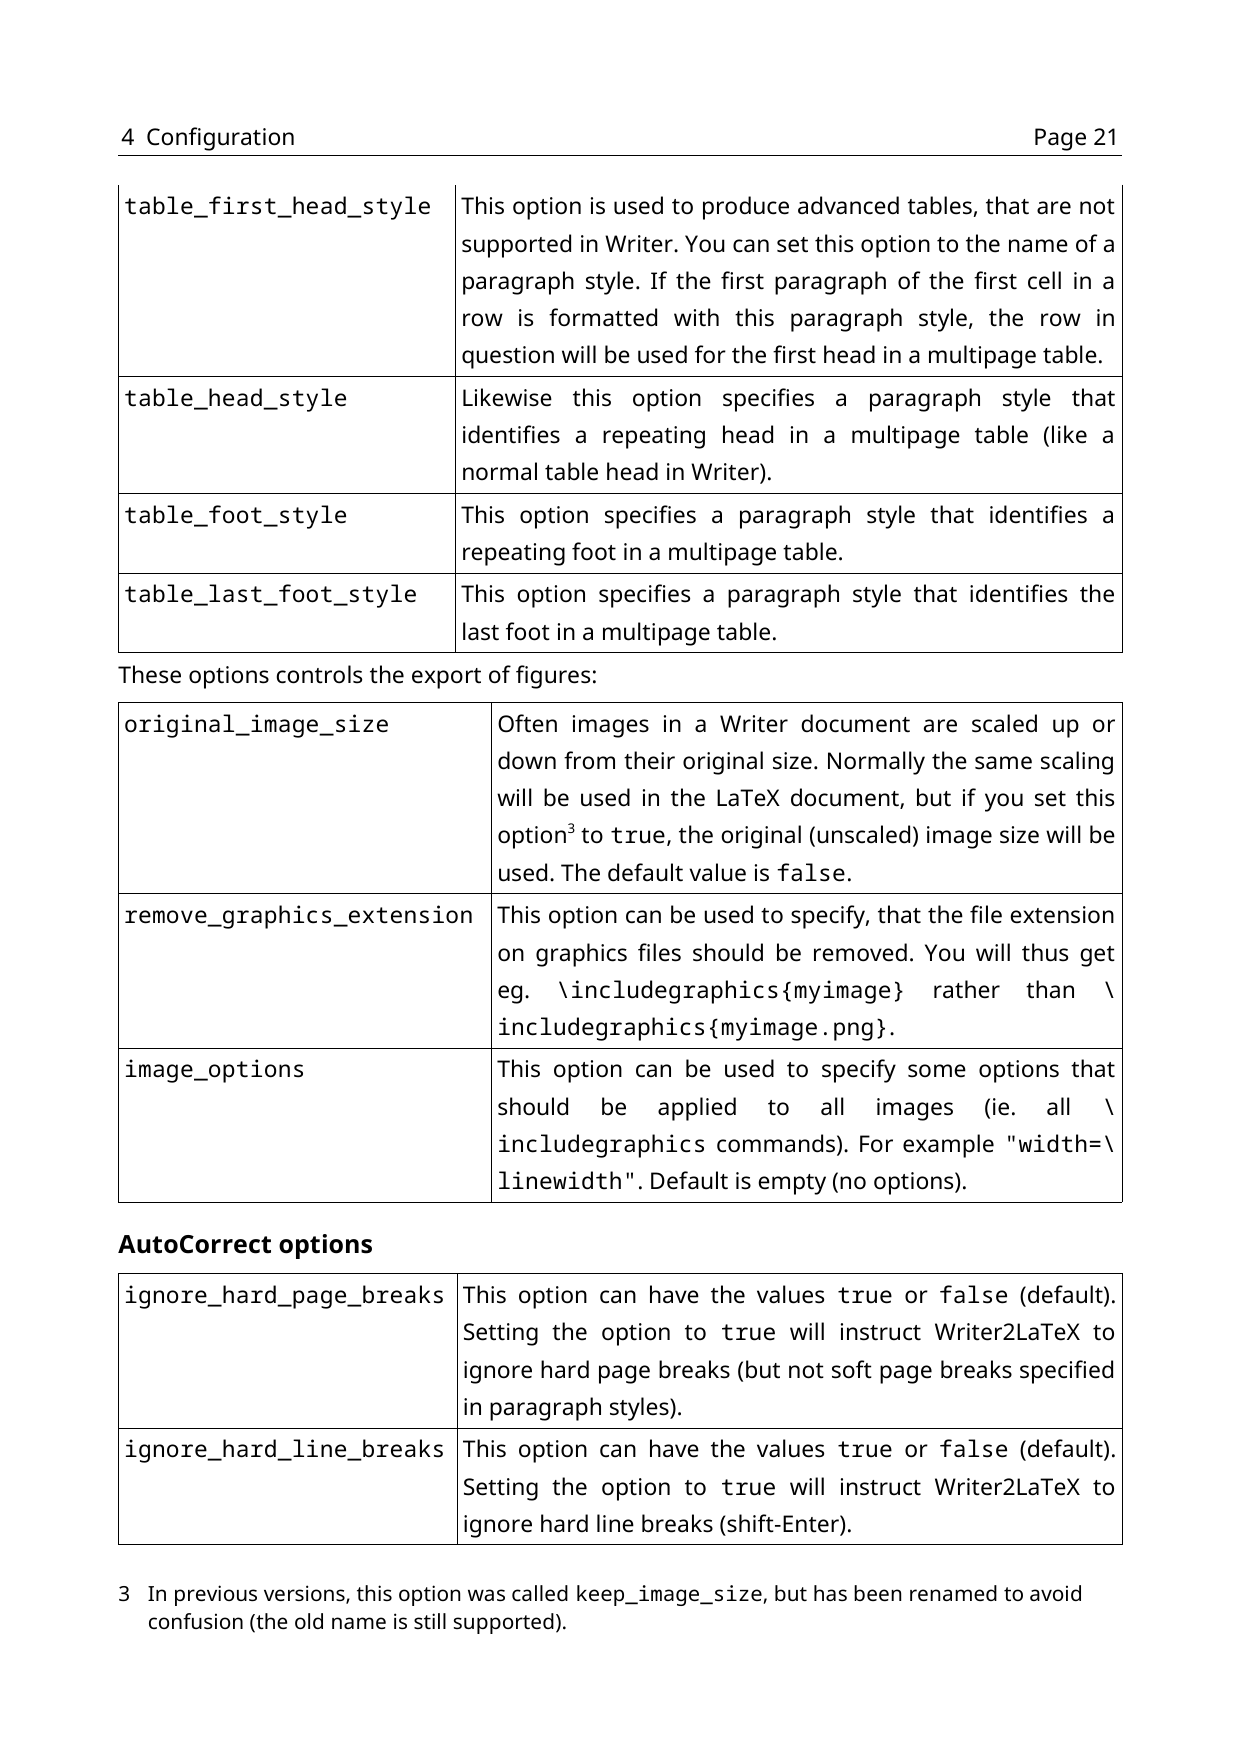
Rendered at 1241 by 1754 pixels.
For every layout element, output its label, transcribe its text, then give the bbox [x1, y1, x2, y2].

table_cell This option can be used to specify, that the file extension on graphics files should be removed. You will thus get eg. \includegraphics{myimage} rather than \includegraphics{myimage.png}. [492, 894, 1122, 1048]
table_cell table_last_foot_style [119, 574, 455, 652]
table_cell remove_graphics_extension [119, 894, 491, 1048]
table_cell This option can be used to specify some options that should be applied to all images (ie. all \includegraphics commands). For example "width=\linewidth". Default is empty (no options). [492, 1049, 1122, 1202]
table_cell This option is used to produce advanced tables, that are not supported in Writer. You can set this option to the name of a paragraph style. If the first paragraph of the first cell in a row is formatted with this paragraph style, the row in question will be used for the first head in a multipage table. [456, 185, 1122, 376]
table_cell This option specifies a paragraph style that identifies a repeating foot in a multipage table. [456, 494, 1122, 573]
text These options controls the export of figures: [118, 659, 1122, 690]
table_cell This option specifies a paragraph style that identifies the last foot in a multipage table. [456, 574, 1122, 652]
table_header This option can have the values true or false (default). Setting the option to true will instruct Writer2LaTeX to ignore hard page breaks (but not soft page breaks specified in paragraph styles). [458, 1274, 1122, 1428]
table_cell table_head_style [119, 377, 455, 493]
table_header Often images in a Writer document are scaled up or down from their original size. Normally the same scaling will be used in the LaTeX document, but if you set this option to true, the original (unscaled) image size will be used. The default value is false. [492, 703, 1122, 893]
table_cell image_options [119, 1049, 491, 1202]
table_cell Likewise this option specifies a paragraph style that identifies a repeating head in a multipage table (like a normal table head in Writer). [456, 377, 1122, 493]
table_header original_image_size [119, 703, 491, 893]
table_header ignore_hard_page_breaks [119, 1274, 457, 1428]
table_cell table_foot_style [119, 494, 455, 573]
table_cell ignore_hard_line_breaks [119, 1429, 457, 1544]
table_cell This option can have the values true or false (default). Setting the option to true will instruct Writer2LaTeX to ignore hard line breaks (shift-Enter). [458, 1429, 1122, 1544]
table_cell table_first_head_style [119, 185, 455, 376]
subtitle AutoCorrect options [118, 1227, 1122, 1261]
